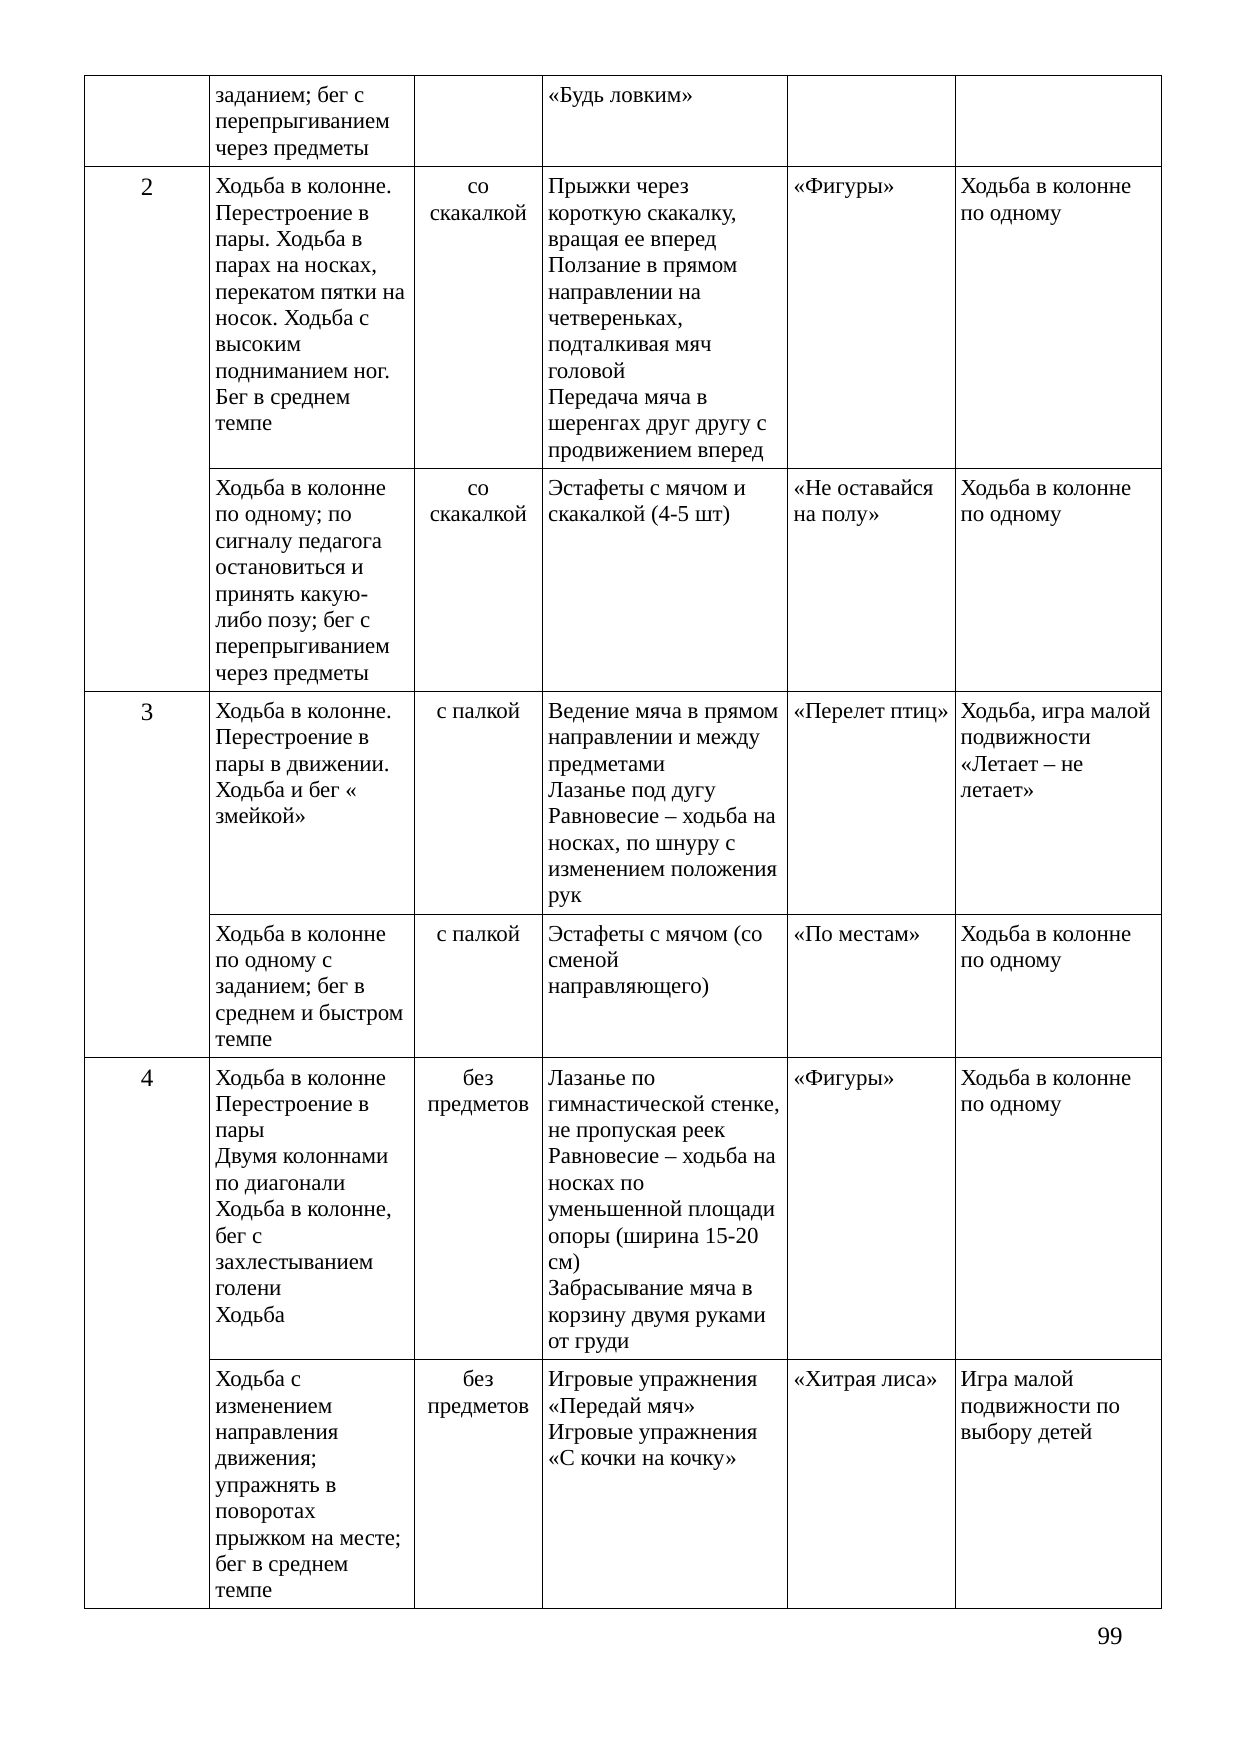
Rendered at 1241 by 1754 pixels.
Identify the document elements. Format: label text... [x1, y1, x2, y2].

table_cell Игра малой подвижности по выбору детей [956, 1360, 1161, 1608]
table_cell Игровые упражнения «Передай мяч» Игровые упражнения «С кочки на кочку» [543, 1360, 787, 1608]
table_cell Ходьба в колонне. Перестроение в пары в движении. Ходьба и бег « змейкой» [210, 692, 414, 913]
table_cell Эстафеты с мячом и скакалкой (4-5 шт) [543, 469, 787, 691]
table_cell Ходьба в колонне по одному с заданием; бег в среднем и быстром темпе [210, 915, 414, 1057]
table_cell «Не оставайся на полу» [788, 469, 955, 691]
table_cell Ведение мяча в прямом направлении и между предметами Лазанье под дугу Равновесие – ходьба на носках, по шнуру с изменением положения рук [543, 692, 787, 913]
table_cell Ходьба с изменением направления движения; упражнять в поворотах прыжком на месте; бег в среднем темпе [210, 1360, 414, 1608]
table_cell 2 [85, 167, 209, 691]
table_cell Эстафеты с мячом (со сменой направляющего) [543, 915, 787, 1057]
table_cell [956, 76, 1161, 166]
table_cell Ходьба в колонне по одному [956, 1058, 1161, 1359]
table_cell с палкой [415, 915, 542, 1057]
table_cell заданием; бег с перепрыгиванием через предметы [210, 76, 414, 166]
table_cell «Фигуры» [788, 1058, 955, 1359]
table_cell [85, 76, 209, 166]
table_cell со скакалкой [415, 167, 542, 468]
table_cell без предметов [415, 1360, 542, 1608]
table_cell Ходьба в колонне по одному [956, 469, 1161, 691]
table_cell «Будь ловким» [543, 76, 787, 166]
table_cell Лазанье по гимнастической стенке, не пропуская реек Равновесие – ходьба на носках по уменьшенной площади опоры (ширина 15-20 см) Забрасывание мяча в корзину двумя руками от груди [543, 1058, 787, 1359]
table_cell «По местам» [788, 915, 955, 1057]
table_cell Ходьба, игра малой подвижности «Летает – не летает» [956, 692, 1161, 913]
table_cell Ходьба в колонне по одному [956, 167, 1161, 468]
table_cell [788, 76, 955, 166]
table_cell с палкой [415, 692, 542, 913]
table_cell со скакалкой [415, 469, 542, 691]
table_cell «Фигуры» [788, 167, 955, 468]
table_cell без предметов [415, 1058, 542, 1359]
table_cell Ходьба в колонне. Перестроение в пары. Ходьба в парах на носках, перекатом пятки на носок. Ходьба с высоким подниманием ног. Бег в среднем темпе [210, 167, 414, 468]
table_cell «Перелет птиц» [788, 692, 955, 913]
table_cell Ходьба в колонне Перестроение в пары Двумя колоннами по диагонали Ходьба в колонне, бег с захлестыванием голени Ходьба [210, 1058, 414, 1359]
table_cell 4 [85, 1058, 209, 1608]
table_cell Прыжки через короткую скакалку, вращая ее вперед Ползание в прямом направлении на четвереньках, подталкивая мяч головой Передача мяча в шеренгах друг другу с продвижением вперед [543, 167, 787, 468]
table_cell [415, 76, 542, 166]
table_cell Ходьба в колонне по одному; по сигналу педагога остановиться и принять какую-либо позу; бег с перепрыгиванием через предметы [210, 469, 414, 691]
table_cell 3 [85, 692, 209, 1057]
table_cell «Хитрая лиса» [788, 1360, 955, 1608]
table_cell Ходьба в колонне по одному [956, 915, 1161, 1057]
